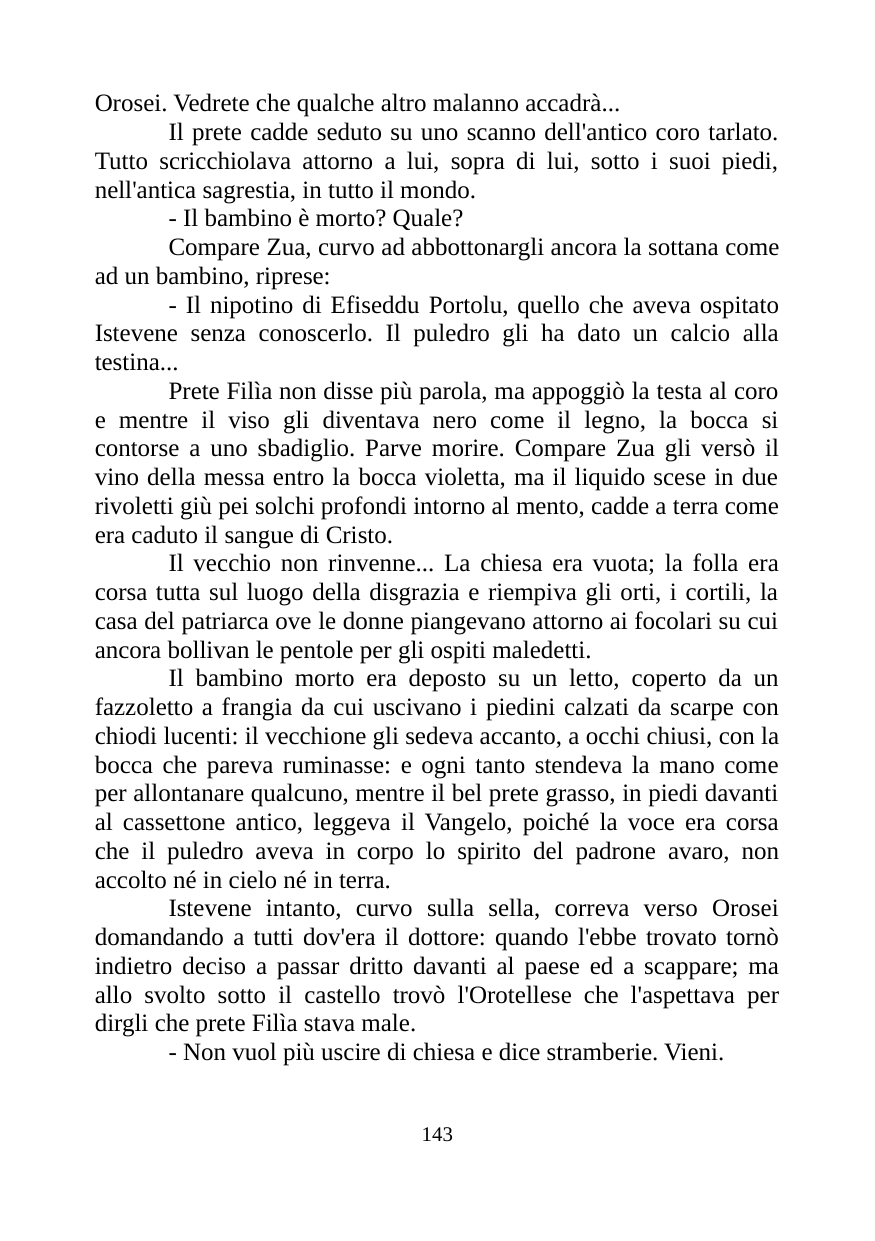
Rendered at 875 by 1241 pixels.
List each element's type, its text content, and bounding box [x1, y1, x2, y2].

text Il bambino morto era deposto su un letto, coperto da un fazzoletto a frangia da cui uscivano i piedini calzati da scarpe con chiodi lucenti: il vecchione gli sedeva accanto, a occhi chiusi, con la bocca che pareva ruminasse: e ogni tanto stendeva la mano come per allontanare qualcuno, mentre il bel prete grasso, in piedi davanti al cassettone antico, leggeva il Vangelo, poiché la voce era corsa che il puledro aveva in corpo lo spirito del padrone avaro, non accolto né in cielo né in terra. [94, 663, 779, 893]
text - Il bambino è morto? Quale? [94, 203, 779, 232]
text Istevene intanto, curvo sulla sella, correva verso Orosei domandando a tutti dov'era il dottore: quando l'ebbe trovato tornò indietro deciso a passar dritto davanti al paese ed a scappare; ma allo svolto sotto il castello trovò l'Orotellese che l'aspettava per dirgli che prete Filìa stava male. [94, 893, 779, 1037]
text - Non vuol più uscire di chiesa e dice stramberie. Vieni. [94, 1037, 779, 1066]
text Orosei. Vedrete che qualche altro malanno accadrà... [94, 88, 779, 117]
text Compare Zua, curvo ad abbottonargli ancora la sottana come ad un bambino, riprese: [94, 232, 779, 290]
text Prete Filìa non disse più parola, ma appoggiò la testa al coro e mentre il viso gli diventava nero come il legno, la bocca si contorse a uno sbadiglio. Parve morire. Compare Zua gli versò il vino della messa entro la bocca violetta, ma il liquido scese in due rivoletti giù pei solchi profondi intorno al mento, cadde a terra come era caduto il sangue di Cristo. [94, 376, 779, 548]
text Il prete cadde seduto su uno scanno dell'antico coro tarlato. Tutto scricchiolava attorno a lui, sopra di lui, sotto i suoi piedi, nell'antica sagrestia, in tutto il mondo. [94, 117, 779, 203]
text - Il nipotino di Efiseddu Portolu, quello che aveva ospitato Istevene senza conoscerlo. Il puledro gli ha dato un calcio alla testina... [94, 290, 779, 376]
text Il vecchio non rinvenne... La chiesa era vuota; la folla era corsa tutta sul luogo della disgrazia e riempiva gli orti, i cortili, la casa del patriarca ove le donne piangevano attorno ai focolari su cui ancora bollivan le pentole per gli ospiti maledetti. [94, 548, 779, 663]
